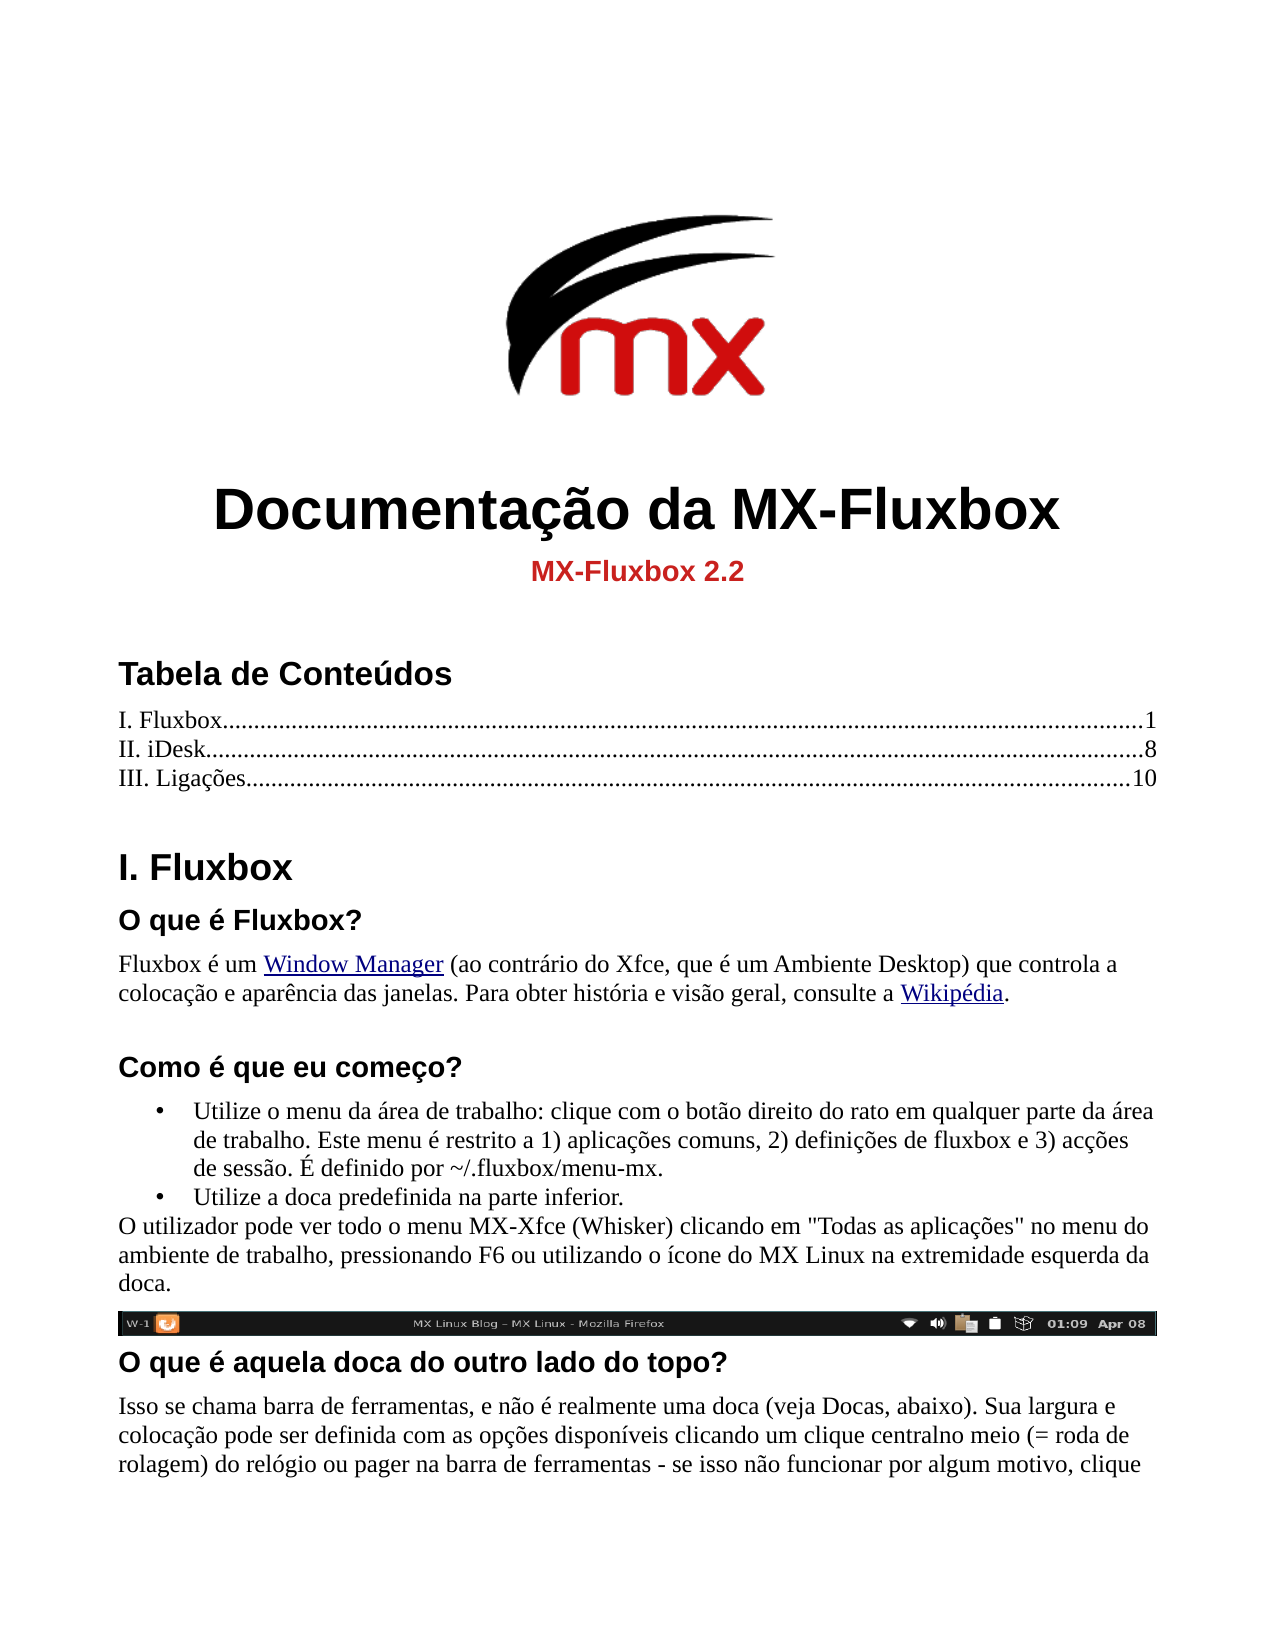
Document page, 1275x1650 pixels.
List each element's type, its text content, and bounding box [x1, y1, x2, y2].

subtitle O que é aquela doca do outro lado do topo? [118, 1336, 1157, 1379]
title Documentação da MX-Fluxbox [118, 290, 1157, 542]
text O utilizador pode ver todo o menu MX-Xfce (Whisker) clicando em "Todas as aplicações" no menu do ambiente de trabalho, pressionando F6 ou utilizando o ícone do MX Linux na extremidade esquerda da doca. [118, 1211, 1157, 1297]
list Utilize o menu da área de trabalho: clique com o botão direito do rato em qualquer parte da área de trabalho. Este menu é restrito a 1) aplicações comuns, 2) definições de fluxbox e 3) acções de sessão. É definido por ~/.fluxbox/menu-mx. [156, 1096, 1157, 1182]
subtitle MX-Fluxbox 2.2 [118, 554, 1157, 588]
text I. Fluxbox 1 [118, 705, 1157, 734]
list Utilize a doca predefinida na parte inferior. [156, 1182, 1157, 1211]
text III. Ligações 10 [118, 763, 1157, 791]
subtitle I. Fluxbox [118, 845, 1157, 888]
subtitle Tabela de Conteúdos [118, 654, 1157, 693]
subtitle Como é que eu começo? [118, 1050, 1157, 1083]
picture [118, 1311, 1157, 1336]
text Fluxbox é um Window Manager (ao contrário do Xfce, que é um Ambiente Desktop) que controla a colocação e aparência das janelas. Para obter história e visão geral, consulte a Wikipédia. [118, 949, 1157, 1007]
subtitle O que é Fluxbox? [118, 903, 1157, 937]
text Isso se chama barra de ferramentas, e não é realmente uma doca (veja Docas, abaixo). Sua largura e colocação pode ser definida com as opções disponíveis clicando um clique centralno meio (= roda de rolagem) do relógio ou pager na barra de ferramentas - se isso não funcionar por algum motivo, clique [118, 1391, 1157, 1478]
text II. iDesk 8 [118, 734, 1157, 763]
picture [478, 146, 797, 466]
